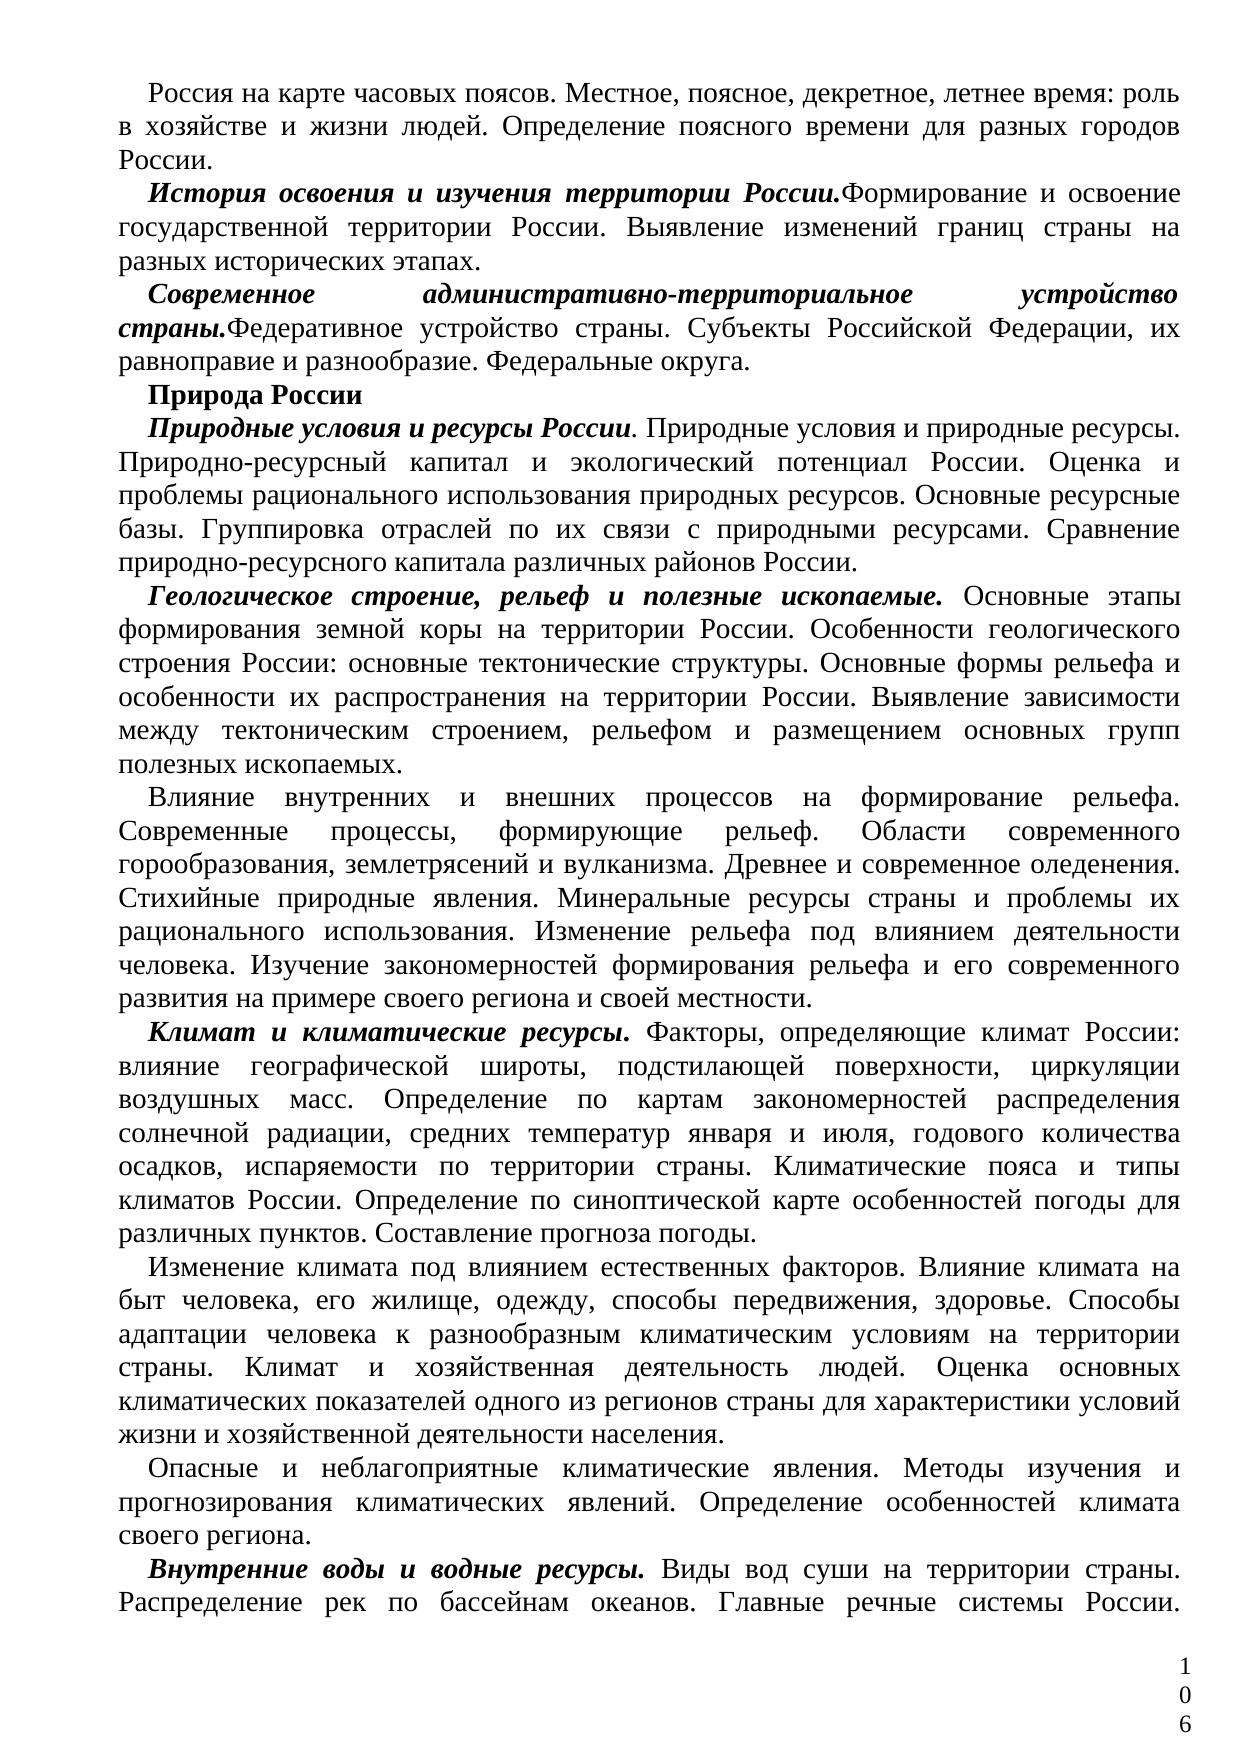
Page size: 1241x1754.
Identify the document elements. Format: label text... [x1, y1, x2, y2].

text Внутренние воды и водные ресурсы. Виды вод суши на территории страны. Распределение рек по бассейнам океанов. Главные речные системы России. [118, 1551, 1181, 1618]
text Природные условия и ресурсы России. Природные условия и природные ресурсы. Природно-ресурсный капитал и экологический потенциал России. Оценка и проблемы рационального использования природных ресурсов. Основные ресурсные базы. Группировка отраслей по их связи с природными ресурсами. Сравнение природно-ресурсного капитала различных районов России. [118, 410, 1181, 578]
text Влияние внутренних и внешних процессов на формирование рельефа. Современные процессы, формирующие рельеф. Области современного горообразования, землетрясений и вулканизма. Древнее и современное оледенения. Стихийные природные явления. Минеральные ресурсы страны и проблемы их рационального использования. Изменение рельефа под влиянием деятельности человека. Изучение закономерностей формирования рельефа и его современного развития на примере своего региона и своей местности. [118, 779, 1181, 1014]
text Климат и климатические ресурсы. Факторы, определяющие климат России: влияние географической широты, подстилающей поверхности, циркуляции воздушных масс. Определение по картам закономерностей распределения солнечной радиации, средних температур января и июля, годового количества осадков, испаряемости по территории страны. Климатические пояса и типы климатов России. Определение по синоптической карте особенностей погоды для различных пунктов. Составление прогноза погоды. [118, 1014, 1181, 1249]
text Россия на карте часовых поясов. Местное, поясное, декретное, летнее время: роль в хозяйстве и жизни людей. Определение поясного времени для разных городов России. [118, 75, 1181, 176]
text Геологическое строение, рельеф и полезные ископаемые. Основные этапы формирования земной коры на территории России. Особенности геологического строения России: основные тектонические структуры. Основные формы рельефа и особенности их распространения на территории России. Выявление зависимости между тектоническим строением, рельефом и размещением основных групп полезных ископаемых. [118, 578, 1181, 779]
text Изменение климата под влиянием естественных факторов. Влияние климата на быт человека, его жилище, одежду, способы передвижения, здоровье. Способы адаптации человека к разнообразным климатическим условиям на территории страны. Климат и хозяйственная деятельность людей. Оценка основных климатических показателей одного из регионов страны для характеристики условий жизни и хозяйственной деятельности населения. [118, 1249, 1181, 1450]
text Природа России [118, 377, 1181, 410]
text Опасные и неблагоприятные климатические явления. Методы изучения и прогнозирования климатических явлений. Определение особенностей климата своего региона. [118, 1450, 1181, 1551]
text История освоения и изучения территории России.Формирование и освоение государственной территории России. Выявление изменений границ страны на разных исторических этапах. [118, 176, 1181, 276]
text Современное административно-территориальное устройство страны.Федеративное устройство страны. Субъекты Российской Федерации, их равноправие и разнообразие. Федеральные округа. [118, 276, 1181, 377]
